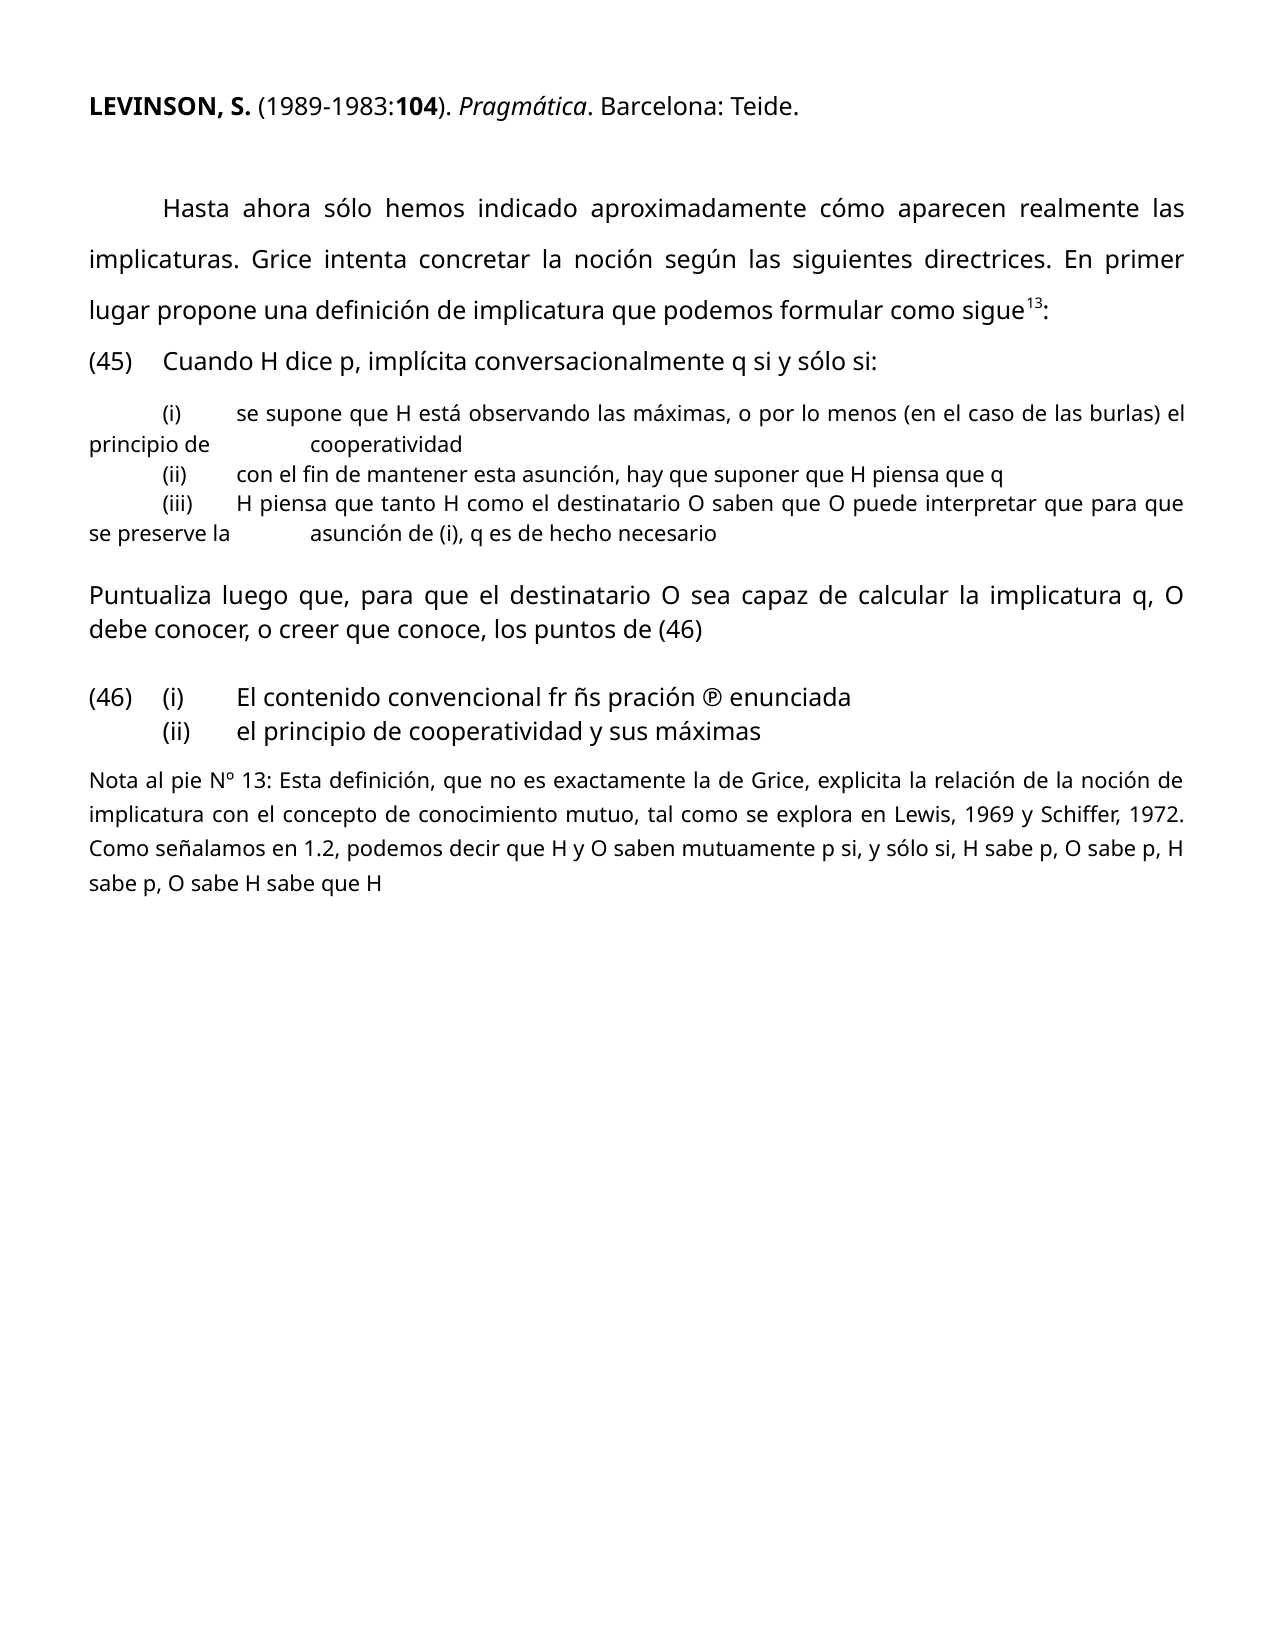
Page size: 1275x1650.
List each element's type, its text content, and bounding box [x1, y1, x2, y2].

text (iii) H piensa que tanto H como el destinatario O saben que O puede interpretar que para que se preserve la asunción de (i), q es de hecho necesario [88, 488, 1186, 548]
text (46) (i) El contenido convencional fr ñs pración ℗ enunciada [88, 680, 1186, 714]
text Nota al pie Nº 13: Esta definición, que no es exactamente la de Grice, explicita la relación de la noción de implicatura con el concepto de conocimiento mutuo, tal como se explora en Lewis, 1969 y Schiffer, 1972. Como señalamos en 1.2, podemos decir que H y O saben mutuamente p si, y sólo si, H sabe p, O sabe p, H sabe p, O sabe H sabe que H [88, 765, 1186, 897]
text (45) Cuando H dice p, implícita conversacionalmente q si y sólo si: [88, 344, 1186, 378]
text (ii) el principio de cooperatividad y sus máximas [88, 714, 1186, 748]
text (ii) con el fin de mantener esta asunción, hay que suponer que H piensa que q [88, 459, 1186, 488]
text Puntualiza luego que, para que el destinatario O sea capaz de calcular la implicatura q, O debe conocer, o creer que conoce, los puntos de (46) [88, 578, 1186, 646]
text LEVINSON, S. (1989-1983:104). Pragmática. Barcelona: Teide. [88, 88, 1186, 123]
text Hasta ahora sólo hemos indicado aproximadamente cómo aparecen realmente las implicaturas. Grice intenta concretar la noción según las siguientes directrices. En primer lugar propone una definición de implicatura que podemos formular como sigue13: [88, 191, 1186, 327]
text (i) se supone que H está observando las máximas, o por lo menos (en el caso de las burlas) el principio de cooperatividad [88, 395, 1186, 459]
